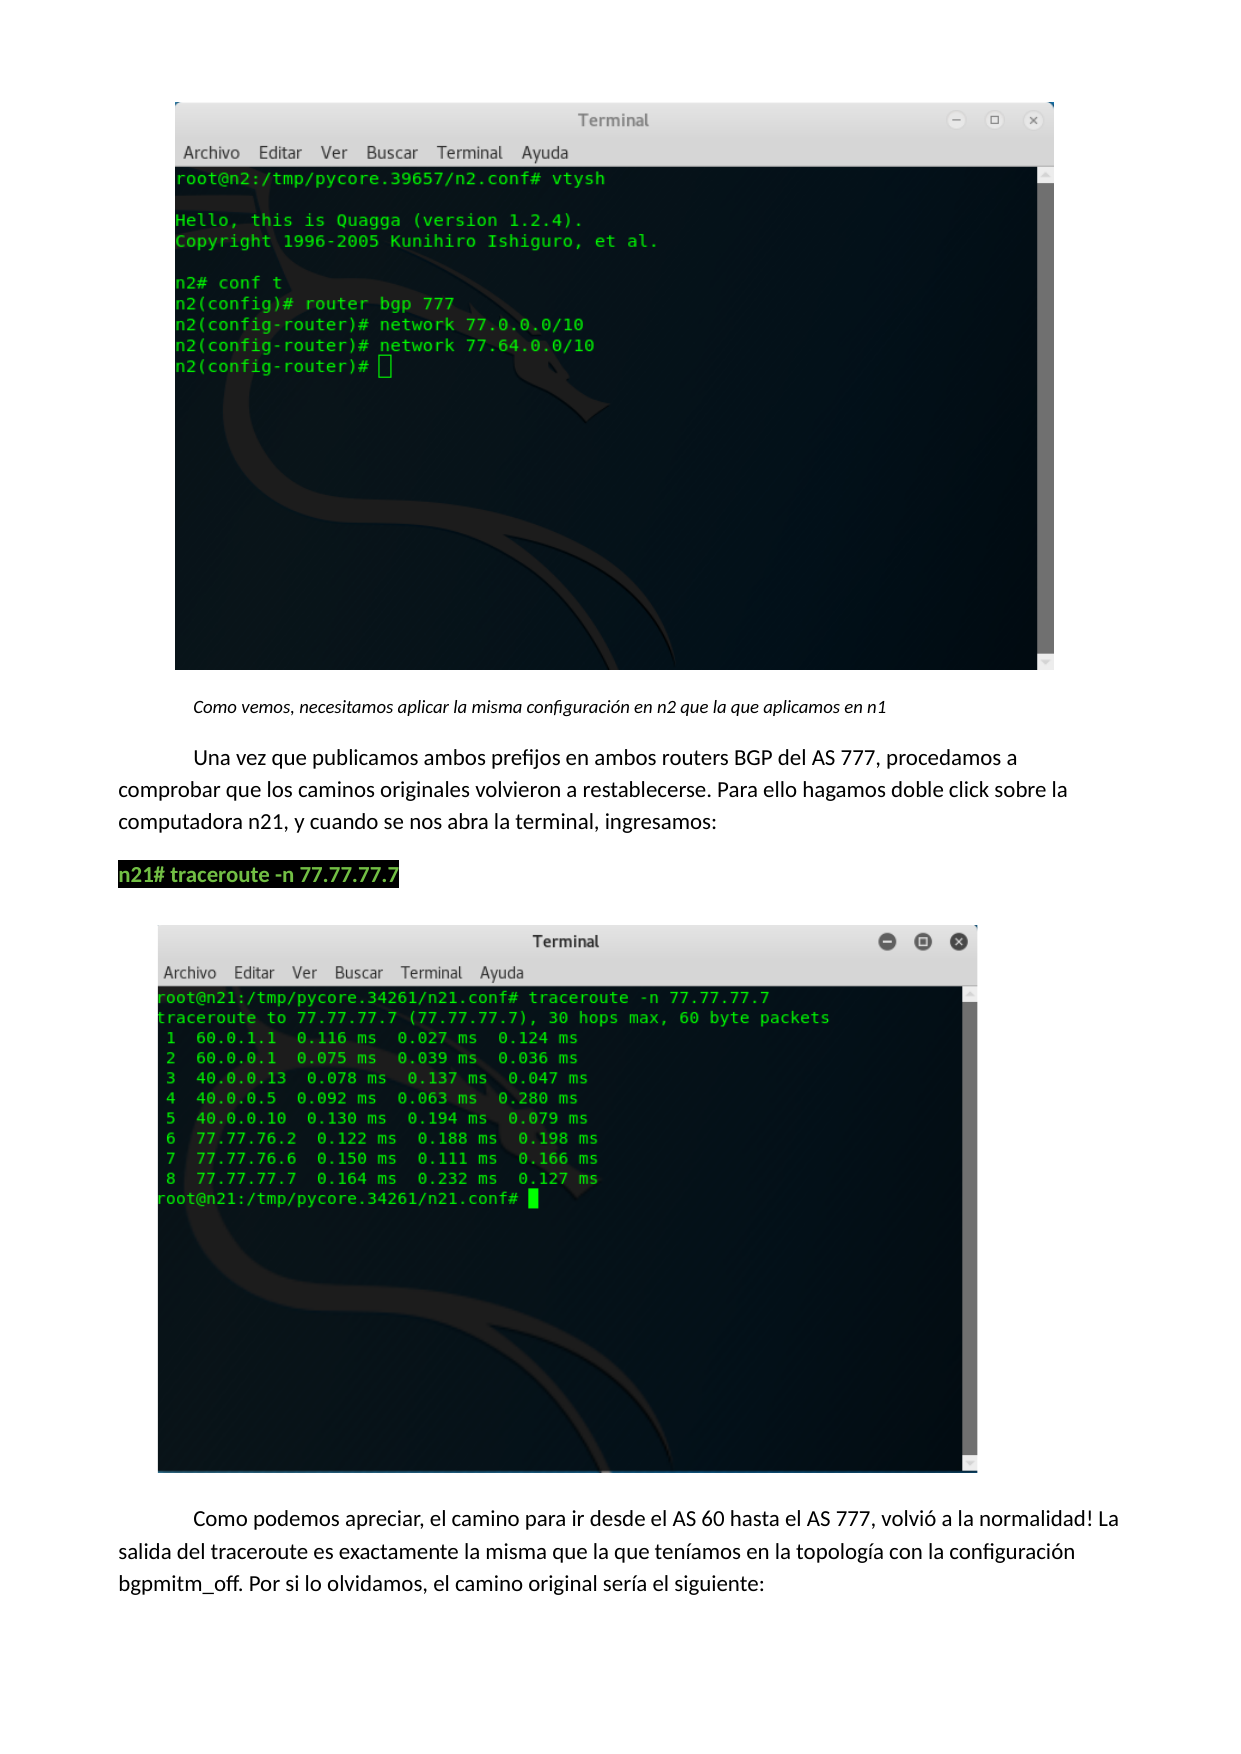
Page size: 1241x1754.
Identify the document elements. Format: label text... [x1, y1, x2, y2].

picture [175, 102, 1054, 670]
text Como podemos apreciar, el camino para ir desde el AS 60 hasta el AS 777, volvió a la normalidad! La salida del traceroute es exactamente la misma que la que teníamos en la topología con la configuración bgpmitm_off. Por si lo olvidamos, el camino original sería el siguiente: [118, 1504, 1122, 1597]
text Como vemos, necesitamos aplicar la misma configuración en n2 que la que aplicamos en n1 [118, 696, 1122, 718]
picture [157, 925, 978, 1473]
text Una vez que publicamos ambos prefijos en ambos routers BGP del AS 777, procedamos a comprobar que los caminos originales volvieron a restablecerse. Para ello hagamos doble click sobre la computadora n21, y cuando se nos abra la terminal, ingresamos: [118, 743, 1122, 835]
text n21# traceroute -n 77.77.77.7 [118, 860, 1122, 888]
